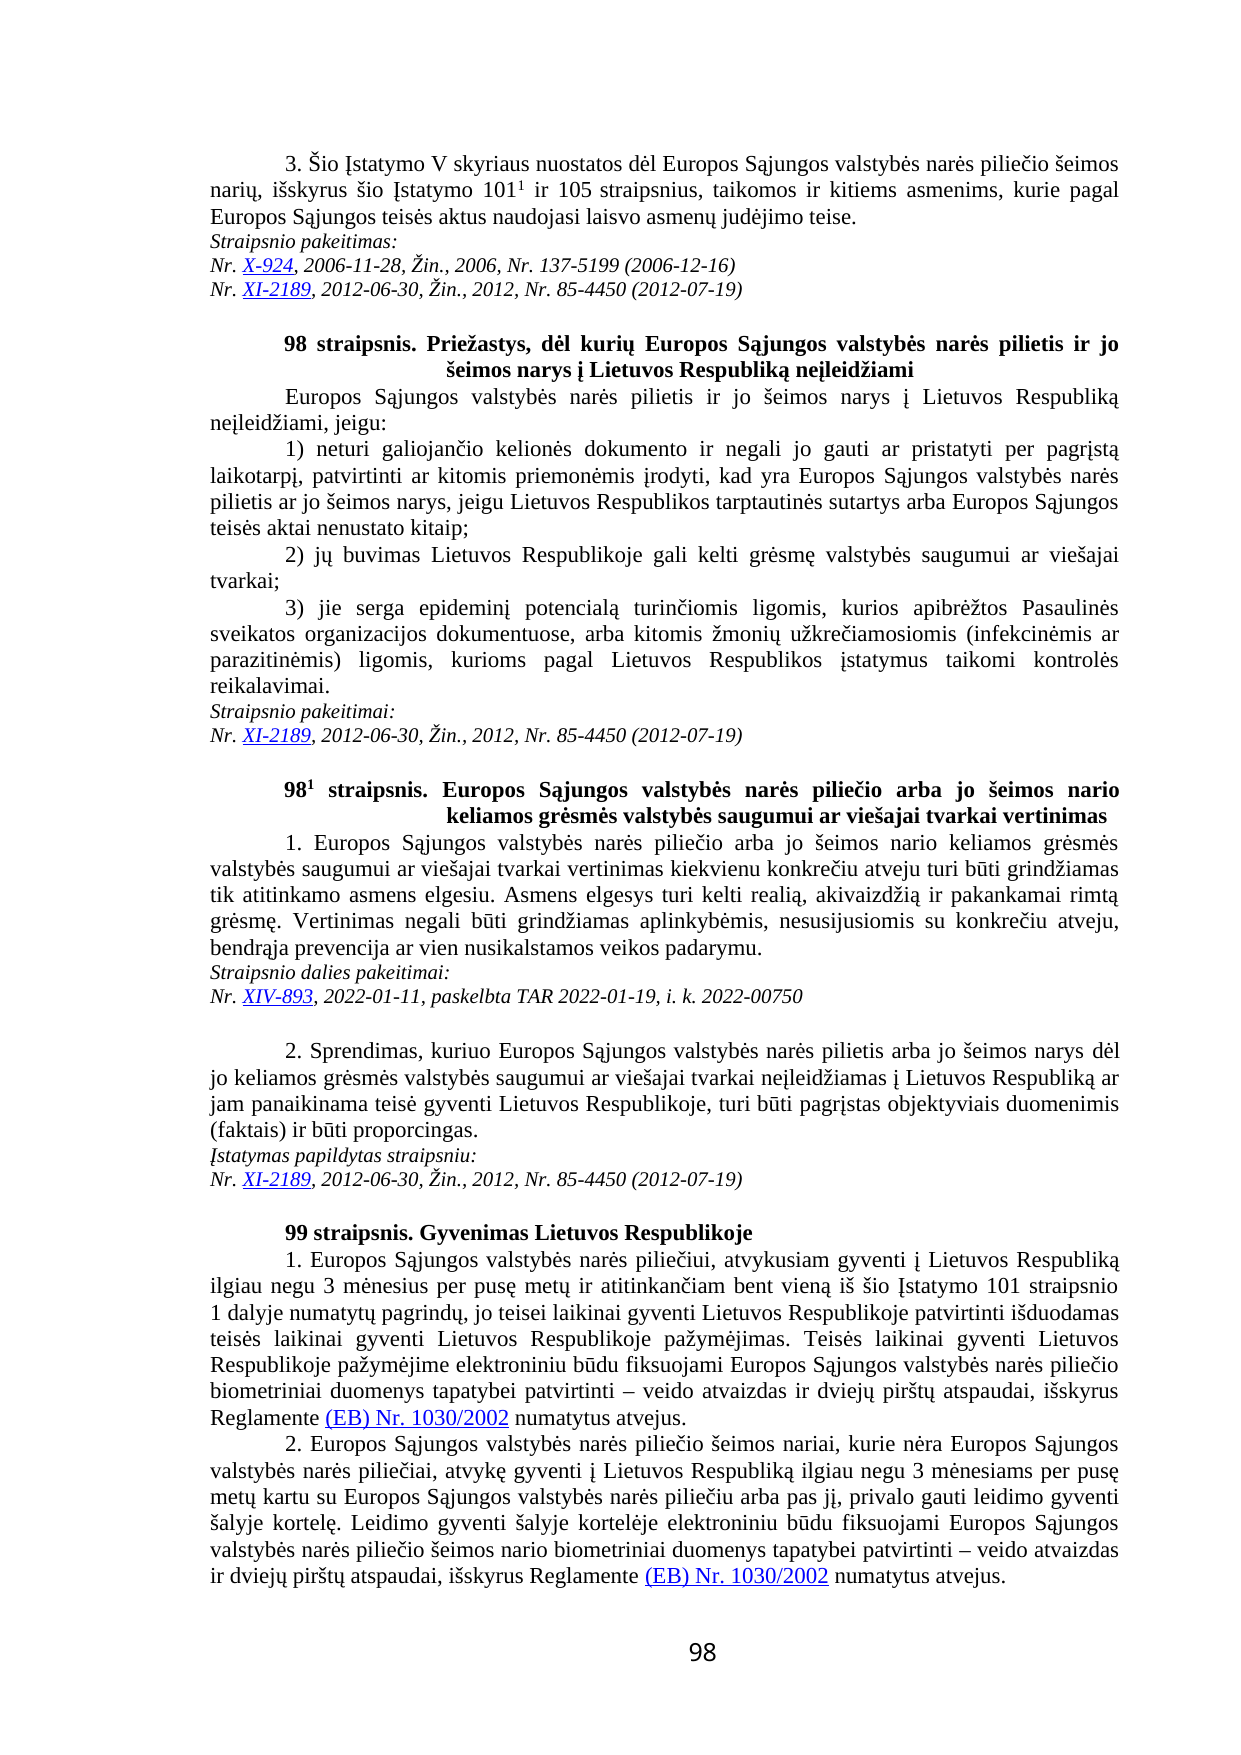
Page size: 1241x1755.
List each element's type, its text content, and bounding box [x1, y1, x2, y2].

text Straipsnio pakeitimai: [210, 699, 1120, 723]
text Nr. X-924, 2006-11-28, Žin., 2006, Nr. 137-5199 (2006-12-16) [210, 253, 1120, 277]
text 3. Šio Įstatymo V skyriaus nuostatos dėl Europos Sąjungos valstybės narės piliečio šeimos narių, išskyrus šio Įstatymo 1011 ir 105 straipsnius, taikomos ir kitiems asmenims, kurie pagal Europos Sąjungos teisės aktus naudojasi laisvo asmenų judėjimo teise. [210, 150, 1120, 229]
text 1. Europos Sąjungos valstybės narės piliečiui, atvykusiam gyventi į Lietuvos Respubliką ilgiau negu 3 mėnesius per pusę metų ir atitinkančiam bent vieną iš šio Įstatymo 101 straipsnio 1 dalyje numatytų pagrindų, jo teisei laikinai gyventi Lietuvos Respublikoje patvirtinti išduodamas teisės laikinai gyventi Lietuvos Respublikoje pažymėjimas. Teisės laikinai gyventi Lietuvos Respublikoje pažymėjime elektroniniu būdu fiksuojami Europos Sąjungos valstybės narės piliečio biometriniai duomenys tapatybei patvirtinti – veido atvaizdas ir dviejų pirštų atspaudai, išskyrus Reglamente (EB) Nr. 1030/2002 numatytus atvejus. [210, 1246, 1120, 1430]
text Nr. XI-2189, 2012-06-30, Žin., 2012, Nr. 85-4450 (2012-07-19) [210, 723, 1120, 747]
text 2. Sprendimas, kuriuo Europos Sąjungos valstybės narės pilietis arba jo šeimos narys dėl jo keliamos grėsmės valstybės saugumui ar viešajai tvarkai neįleidžiamas į Lietuvos Respubliką ar jam panaikinama teisė gyventi Lietuvos Respublikoje, turi būti pagrįstas objektyviais duomenimis (faktais) ir būti proporcingas. [210, 1037, 1120, 1143]
text Straipsnio dalies pakeitimai: [210, 960, 1120, 984]
text Nr. XI-2189, 2012-06-30, Žin., 2012, Nr. 85-4450 (2012-07-19) [210, 1167, 1120, 1191]
text 98 straipsnis. Priežastys, dėl kurių Europos Sąjungos valstybės narės pilietis ir jo šeimos narys į Lietuvos Respubliką neįleidžiami [284, 330, 1120, 383]
text Įstatymas papildytas straipsniu: [210, 1143, 1120, 1167]
text Nr. XI-2189, 2012-06-30, Žin., 2012, Nr. 85-4450 (2012-07-19) [210, 277, 1120, 301]
text 1) neturi galiojančio kelionės dokumento ir negali jo gauti ar pristatyti per pagrįstą laikotarpį, patvirtinti ar kitomis priemonėmis įrodyti, kad yra Europos Sąjungos valstybės narės pilietis ar jo šeimos narys, jeigu Lietuvos Respublikos tarptautinės sutartys arba Europos Sąjungos teisės aktai nenustato kitaip; [210, 435, 1120, 541]
text 3) jie serga epideminį potencialą turinčiomis ligomis, kurios apibrėžtos Pasaulinės sveikatos organizacijos dokumentuose, arba kitomis žmonių užkrečiamosiomis (infekcinėmis ar parazitinėmis) ligomis, kurioms pagal Lietuvos Respublikos įstatymus taikomi kontrolės reikalavimai. [210, 593, 1120, 699]
text Europos Sąjungos valstybės narės pilietis ir jo šeimos narys į Lietuvos Respubliką neįleidžiami, jeigu: [210, 383, 1120, 435]
text 2. Europos Sąjungos valstybės narės piliečio šeimos nariai, kurie nėra Europos Sąjungos valstybės narės piliečiai, atvykę gyventi į Lietuvos Respubliką ilgiau negu 3 mėnesiams per pusę metų kartu su Europos Sąjungos valstybės narės piliečiu arba pas jį, privalo gauti leidimo gyventi šalyje kortelę. Leidimo gyventi šalyje kortelėje elektroniniu būdu fiksuojami Europos Sąjungos valstybės narės piliečio šeimos nario biometriniai duomenys tapatybei patvirtinti – veido atvaizdas ir dviejų pirštų atspaudai, išskyrus Reglamente (EB) Nr. 1030/2002 numatytus atvejus. [210, 1430, 1120, 1588]
text 99 straipsnis. Gyvenimas Lietuvos Respublikoje [210, 1219, 1120, 1246]
text 2) jų buvimas Lietuvos Respublikoje gali kelti grėsmę valstybės saugumui ar viešajai tvarkai; [210, 541, 1120, 593]
text 981 straipsnis. Europos Sąjungos valstybės narės piliečio arba jo šeimos nario keliamos grėsmės valstybės saugumui ar viešajai tvarkai vertinimas [284, 776, 1120, 828]
text Straipsnio pakeitimas: [210, 229, 1120, 253]
text 1. Europos Sąjungos valstybės narės piliečio arba jo šeimos nario keliamos grėsmės valstybės saugumui ar viešajai tvarkai vertinimas kiekvienu konkrečiu atveju turi būti grindžiamas tik atitinkamo asmens elgesiu. Asmens elgesys turi kelti realią, akivaizdžią ir pakankamai rimtą grėsmę. Vertinimas negali būti grindžiamas aplinkybėmis, nesusijusiomis su konkrečiu atveju, bendrąja prevencija ar vien nusikalstamos veikos padarymu. [210, 828, 1120, 960]
text Nr. XIV-893, 2022-01-11, paskelbta TAR 2022-01-19, i. k. 2022-00750 [210, 984, 1120, 1008]
